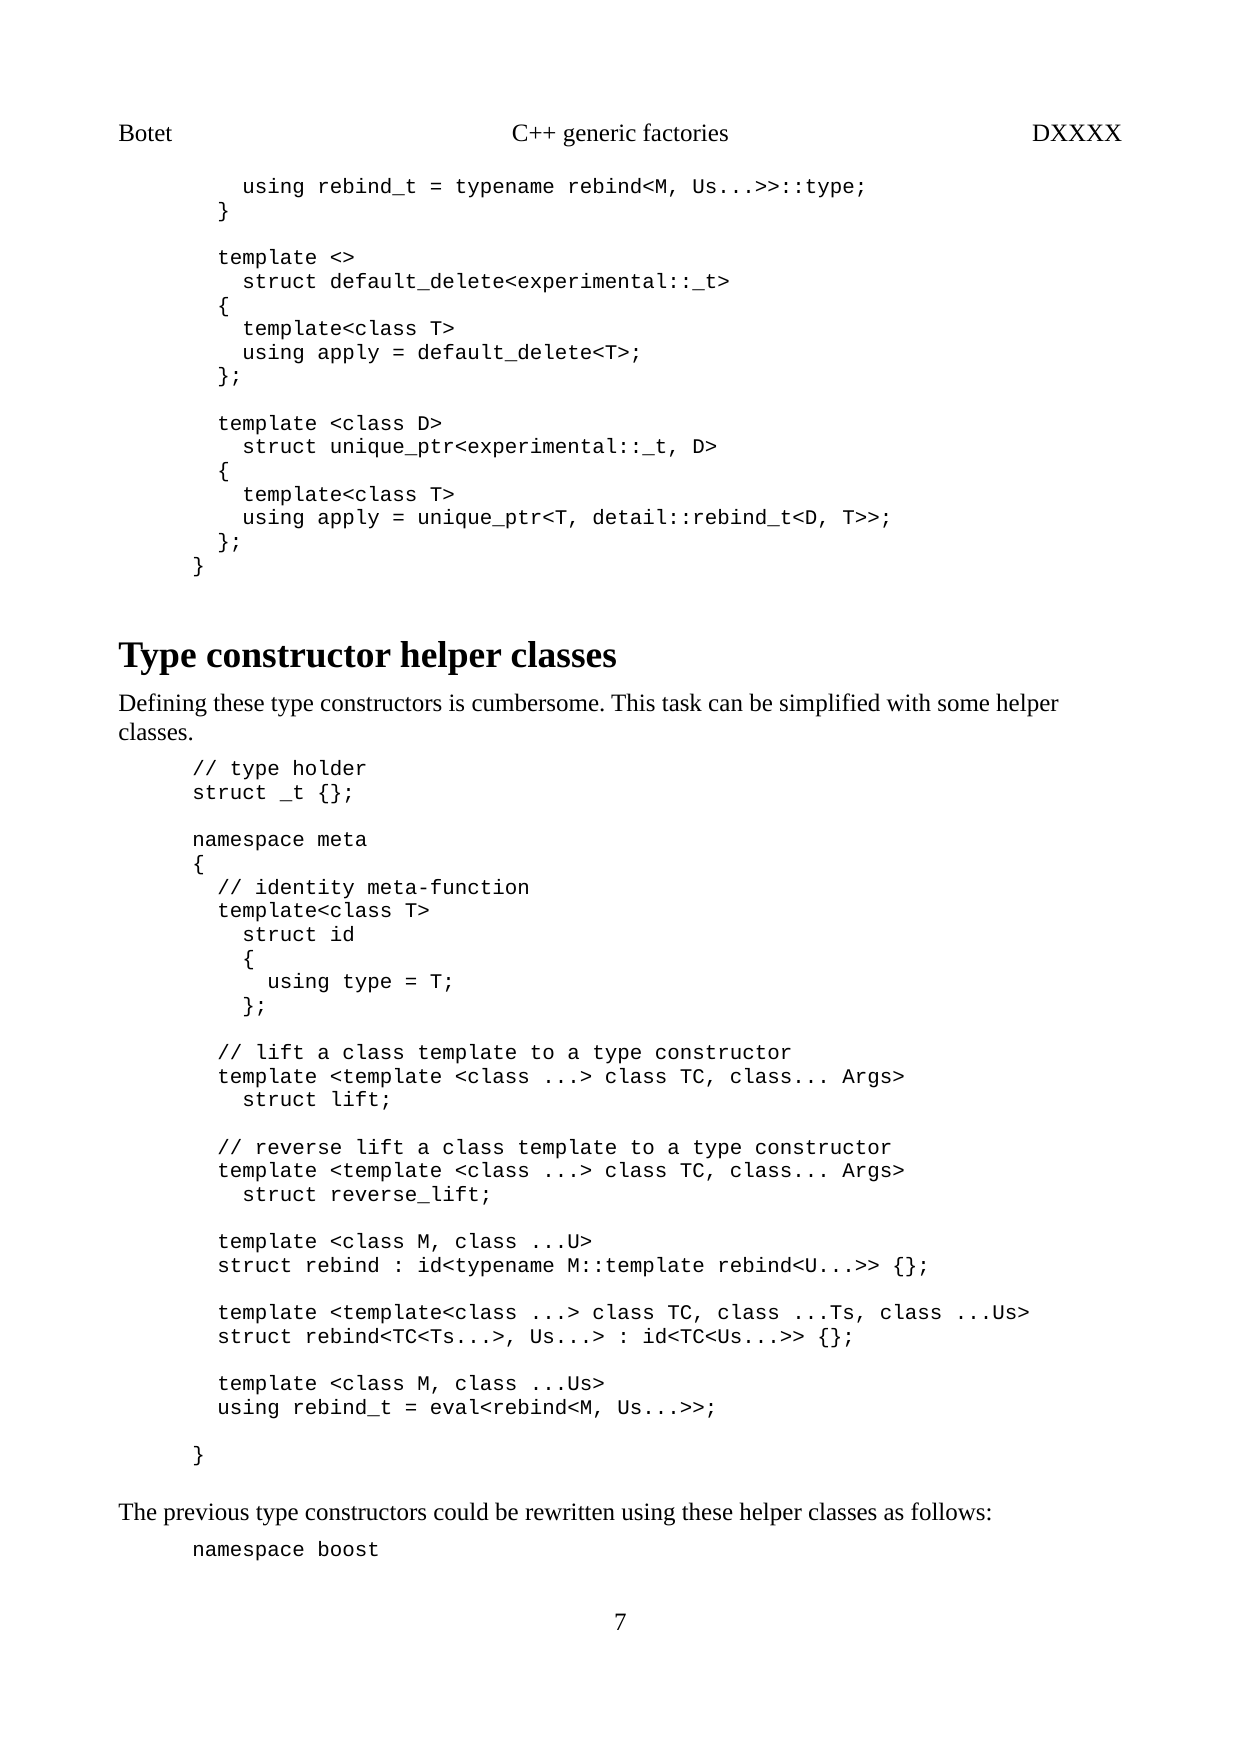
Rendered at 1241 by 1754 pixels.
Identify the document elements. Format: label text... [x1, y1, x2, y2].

text // type holder [192, 758, 1122, 782]
text template <template <class ...> class TC, class... Args> [192, 1066, 1122, 1089]
text { [192, 948, 1122, 971]
text struct unique_ptr<experimental::_t, D> [192, 436, 1122, 460]
text template<class T> [192, 318, 1122, 342]
text }; [192, 531, 1122, 555]
text template <class M, class ...U> [192, 1231, 1122, 1255]
text struct rebind : id<typename M::template rebind<U...>> {}; [192, 1255, 1122, 1279]
text Defining these type constructors is cumbersome. This task can be simplified with some helper classes. [118, 688, 1122, 746]
text struct lift; [192, 1089, 1122, 1113]
text struct id [192, 924, 1122, 948]
text using apply = unique_ptr<T, detail::rebind_t<D, T>>; [192, 507, 1122, 531]
text struct rebind<TC<Ts...>, Us...> : id<TC<Us...>> {}; [192, 1326, 1122, 1349]
text namespace boost [192, 1538, 1122, 1562]
text template <class D> [192, 413, 1122, 436]
text } [192, 1444, 1122, 1468]
text template <template <class ...> class TC, class... Args> [192, 1160, 1122, 1184]
text template <> [192, 247, 1122, 271]
text { [192, 460, 1122, 484]
text } [192, 200, 1122, 224]
text using type = T; [192, 971, 1122, 995]
text template<class T> [192, 484, 1122, 507]
text template<class T> [192, 900, 1122, 924]
text // identity meta-function [192, 877, 1122, 900]
text // lift a class template to a type constructor [192, 1042, 1122, 1066]
text namespace meta [192, 829, 1122, 853]
text } [192, 555, 1122, 578]
text The previous type constructors could be rewritten using these helper classes as follows: [118, 1497, 1122, 1526]
text struct default_delete<experimental::_t> [192, 271, 1122, 294]
text { [192, 853, 1122, 877]
text struct reverse_lift; [192, 1184, 1122, 1208]
text }; [192, 366, 1122, 389]
text using rebind_t = typename rebind<M, Us...>>::type; [192, 176, 1122, 200]
text using apply = default_delete<T>; [192, 342, 1122, 366]
text template <class M, class ...Us> [192, 1373, 1122, 1397]
text using rebind_t = eval<rebind<M, Us...>>; [192, 1397, 1122, 1421]
text template <template<class ...> class TC, class ...Ts, class ...Us> [192, 1302, 1122, 1326]
text // reverse lift a class template to a type constructor [192, 1137, 1122, 1160]
text }; [192, 995, 1122, 1018]
subtitle Type constructor helper classes [118, 633, 1122, 676]
text { [192, 294, 1122, 318]
text struct _t {}; [192, 782, 1122, 806]
